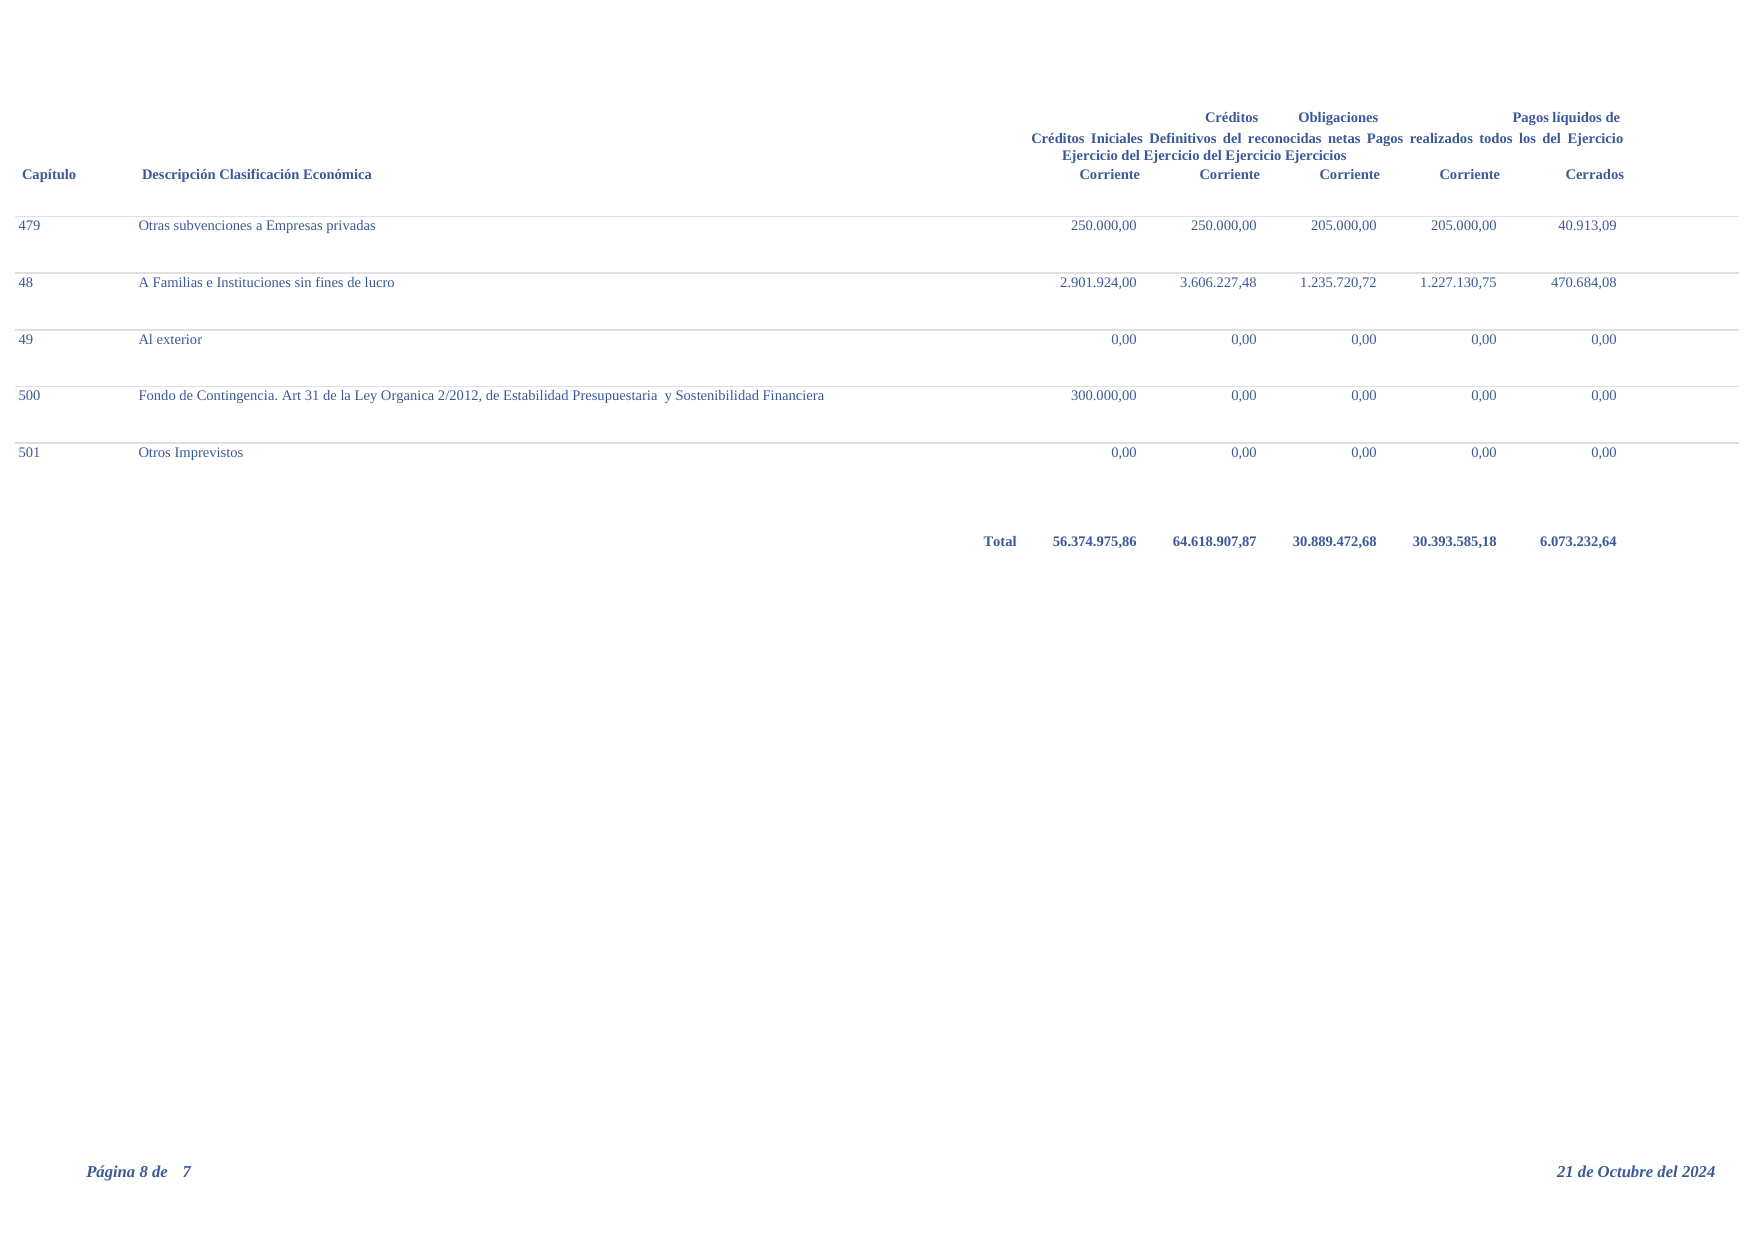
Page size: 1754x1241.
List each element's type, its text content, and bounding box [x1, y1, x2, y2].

table_cell 0,00 [1293, 331, 1413, 386]
table_cell 205.000,00 [1293, 217, 1413, 272]
table_cell 0,00 [1540, 387, 1739, 442]
table_cell 0,00 [1173, 444, 1293, 499]
table_cell 30.393.585,18 [1413, 499, 1540, 560]
table_cell 3.606.227,48 [1173, 274, 1293, 329]
table_cell 470.684,08 [1540, 274, 1739, 329]
table_cell [983, 444, 1053, 499]
table_cell 6.073.232,64 [1540, 499, 1739, 560]
table_cell 0,00 [1413, 387, 1540, 442]
table_cell [138, 499, 983, 560]
table_cell 48 [15, 274, 138, 329]
table_cell 2.901.924,00 [1053, 274, 1173, 329]
table_cell [983, 387, 1053, 442]
table_cell Otros Imprevistos [138, 444, 983, 499]
table_cell Al exterior [138, 331, 983, 386]
table_cell A Familias e Instituciones sin fines de lucro [138, 274, 983, 329]
table_cell 250.000,00 [1173, 217, 1293, 272]
table_cell 56.374.975,86 [1053, 499, 1173, 560]
table_cell 0,00 [1053, 444, 1173, 499]
table_cell Fondo de Contingencia. Art 31 de la Ley Organica 2/2012, de Estabilidad Presupuestaria y Sostenibilidad Financiera [138, 387, 983, 442]
table_cell 0,00 [1293, 444, 1413, 499]
table_cell 0,00 [1540, 444, 1739, 499]
table_cell 0,00 [1540, 331, 1739, 386]
table_cell [983, 274, 1053, 329]
table_cell 0,00 [1413, 444, 1540, 499]
table_cell [983, 331, 1053, 386]
table_cell 40.913,09 [1540, 217, 1739, 272]
table_cell 0,00 [1413, 331, 1540, 386]
table_cell 479 [15, 217, 138, 272]
table_cell Otras subvenciones a Empresas privadas [138, 217, 983, 272]
table_cell 300.000,00 [1053, 387, 1173, 442]
table_cell 30.889.472,68 [1293, 499, 1413, 560]
table_cell [15, 499, 138, 560]
table_cell [983, 217, 1053, 272]
table_cell 501 [15, 444, 138, 499]
table_cell 0,00 [1053, 331, 1173, 386]
table_cell 49 [15, 331, 138, 386]
table_cell 64.618.907,87 [1173, 499, 1293, 560]
table_cell 500 [15, 387, 138, 442]
table_cell Total [983, 499, 1053, 560]
table_cell 0,00 [1173, 387, 1293, 442]
table_cell 0,00 [1293, 387, 1413, 442]
table_cell 205.000,00 [1413, 217, 1540, 272]
table_cell 250.000,00 [1053, 217, 1173, 272]
table_cell 0,00 [1173, 331, 1293, 386]
table_cell 1.227.130,75 [1413, 274, 1540, 329]
table_cell 1.235.720,72 [1293, 274, 1413, 329]
